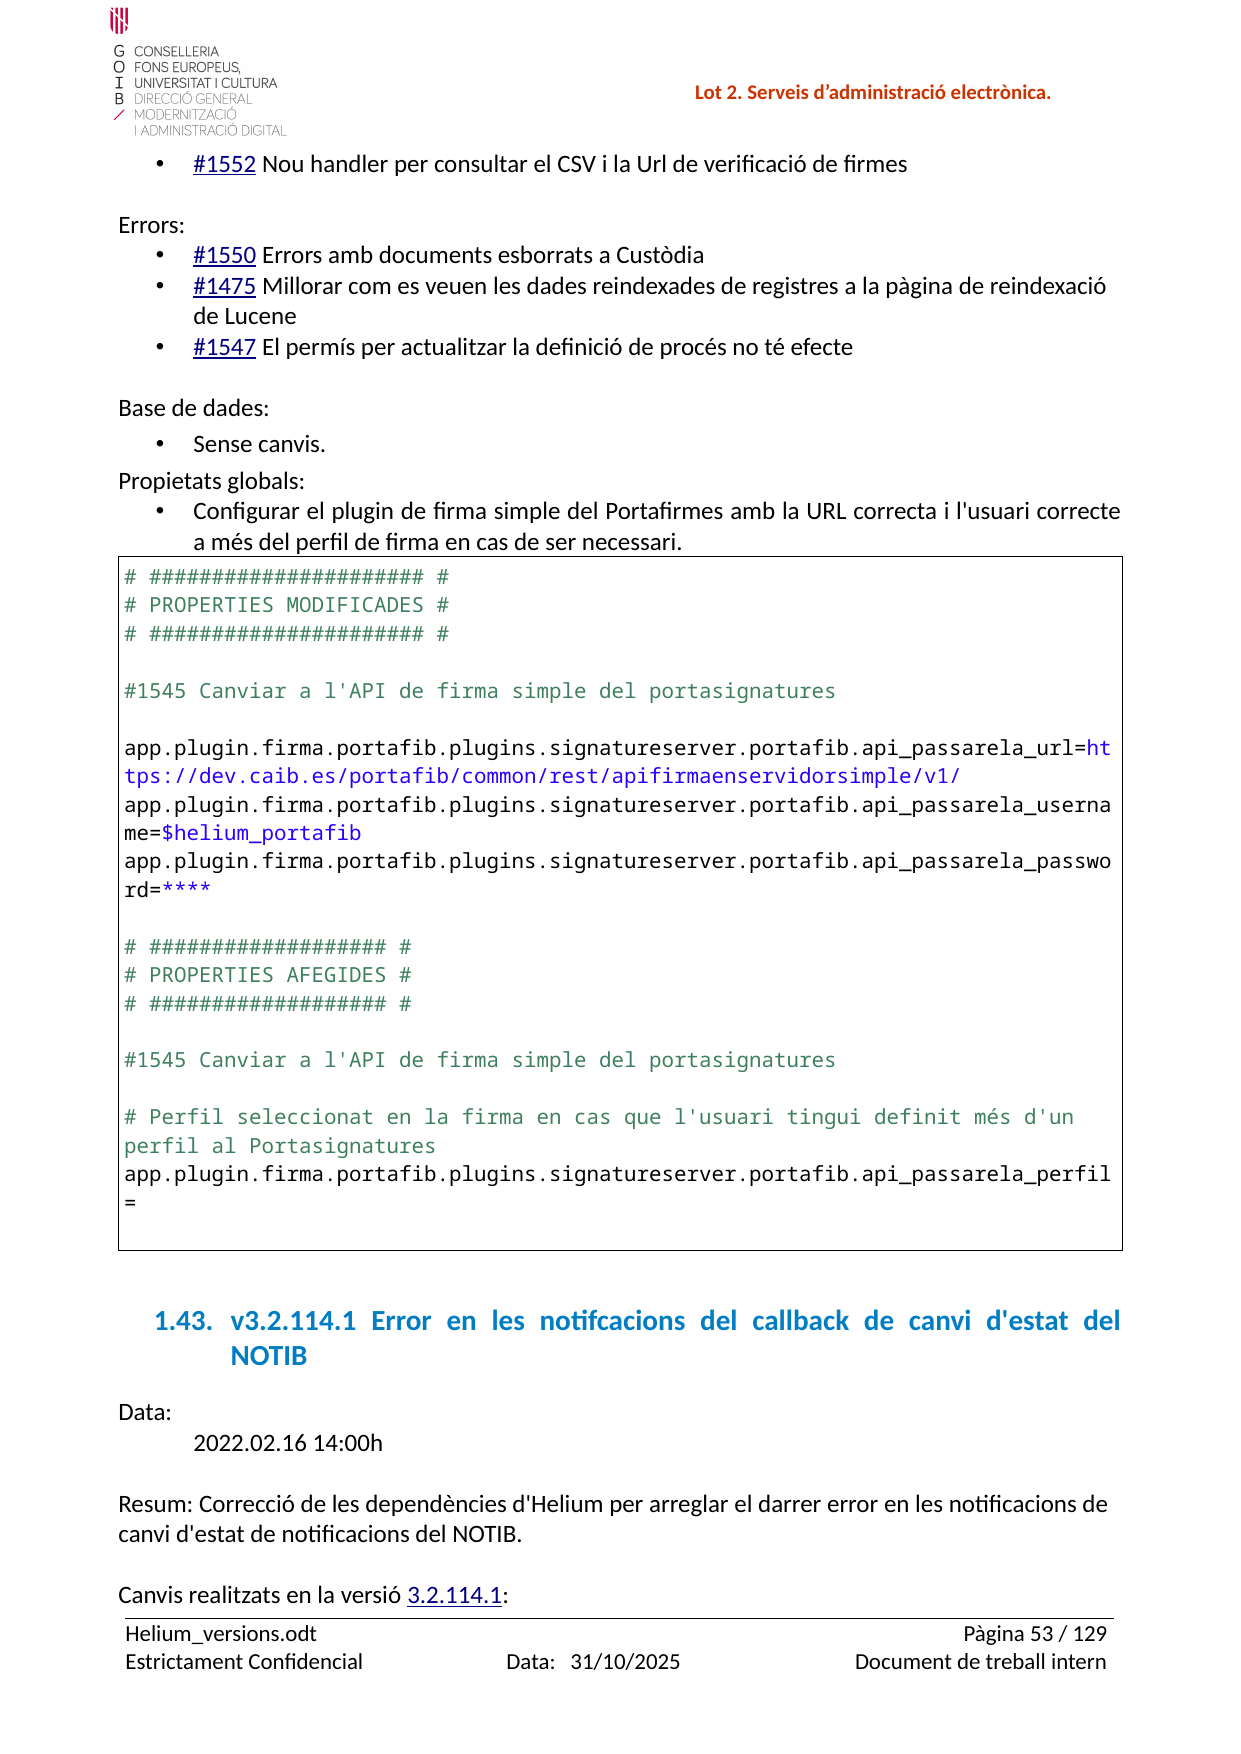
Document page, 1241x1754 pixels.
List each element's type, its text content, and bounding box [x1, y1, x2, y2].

list #1550 Errors amb documents esborrats a Custòdia [156, 239, 1122, 270]
list #1475 Millorar com es veuen les dades reindexades de registres a la pàgina de reindexació de Lucene [156, 270, 1122, 331]
subtitle v3.2.114.1 Error en les notifcacions del callback de canvi d'estat del NOTIB [153, 1302, 1122, 1373]
list #1547 El permís per actualitzar la definició de procés no té efecte [156, 331, 1122, 361]
text Propietats globals: [118, 465, 1122, 495]
list Sense canvis. [156, 428, 1122, 459]
list Configurar el plugin de firma simple del Portafirmes amb la URL correcta i l'usuari correcte a més del perfil de firma en cas de ser necessari. [156, 495, 1122, 556]
text Canvis realitzats en la versió 3.2.114.1: [118, 1580, 1122, 1610]
text Errors: [118, 209, 1122, 239]
picture [100, 0, 297, 144]
text 2022.02.16 14:00h [118, 1427, 1122, 1458]
text Resum: Correcció de les dependències d'Helium per arreglar el darrer error en les notificacions de canvi d'estat de notificacions del NOTIB. [118, 1488, 1122, 1549]
list #1552 Nou handler per consultar el CSV i la Url de verificació de firmes [156, 148, 1122, 178]
table_header # ###################### # # PROPERTIES MODIFICADES # # ###################### # #1545 Canviar a l'API de firma simple del portasignatures app.plugin.firma.portafib.plugins.signatureserver.portafib.api_passarela_url=https://dev.caib.es/portafib/common/rest/apifirmaenservidorsimple/v1/ app.plugin.firma.portafib.plugins.signatureserver.portafib.api_passarela_username=$helium_portafib app.plugin.firma.portafib.plugins.signatureserver.portafib.api_passarela_password=**** # ################### # # PROPERTIES AFEGIDES # # ################### # #1545 Canviar a l'API de firma simple del portasignatures # Perfil seleccionat en la firma en cas que l'usuari tingui definit més d'un perfil al Portasignatures app.plugin.firma.portafib.plugins.signatureserver.portafib.api_passarela_perfil= [119, 557, 1122, 1250]
text Base de dades: [118, 392, 1122, 422]
text Data: [118, 1397, 1122, 1427]
